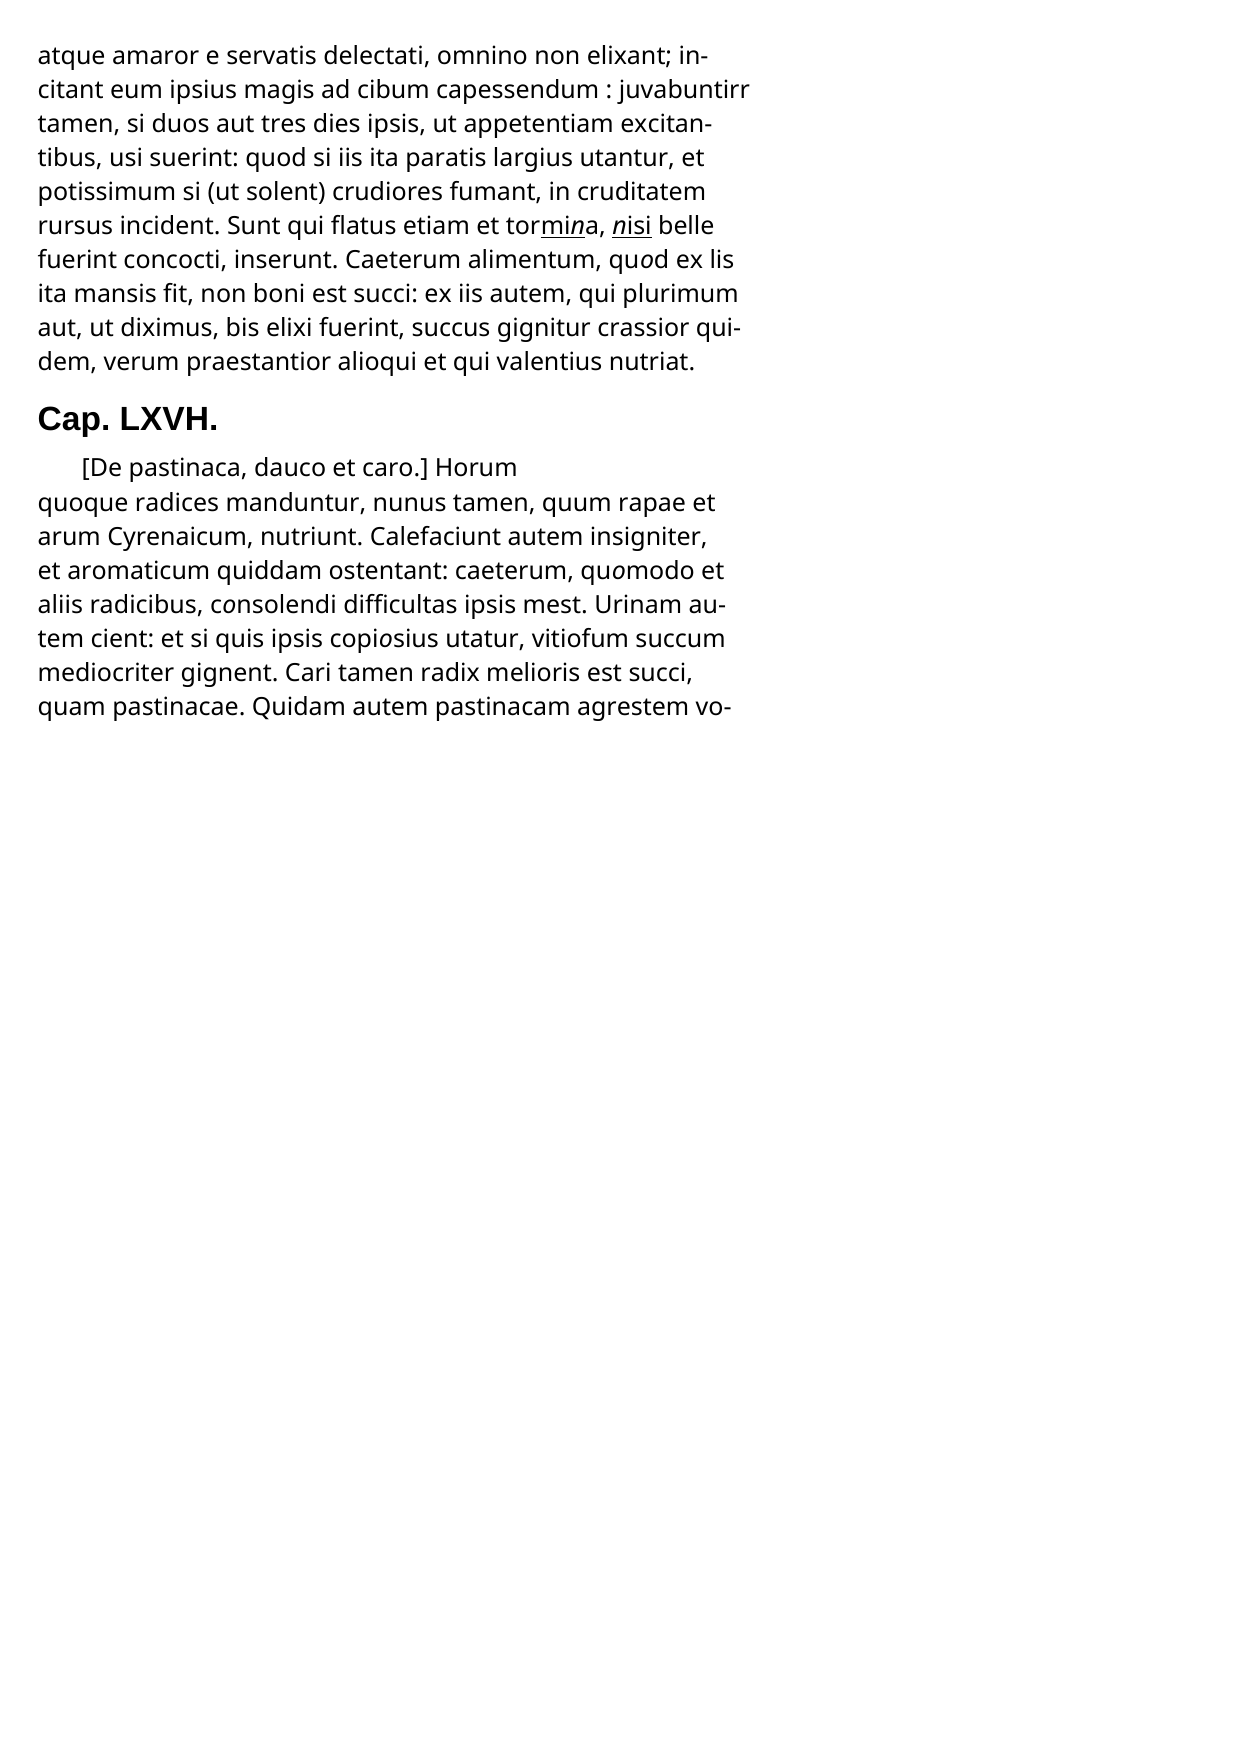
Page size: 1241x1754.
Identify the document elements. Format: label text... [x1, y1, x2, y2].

text atque amaror e servatis delectati, omnino non elixant; in- citant eum ipsius magis ad cibum capessendum : juvabuntirr tamen, si duos aut tres dies ipsis, ut appetentiam excitan- tibus, usi suerint: quod si iis ita paratis largius utantur, et potissimum si (ut solent) crudiores fumant, in cruditatem rursus incident. Sunt qui flatus etiam et tormina, nisi belle fuerint concocti, inserunt. Caeterum alimentum, quod ex lis ita mansis fit, non boni est succi: ex iis autem, qui plurimum aut, ut diximus, bis elixi fuerint, succus gignitur crassior qui- dem, verum praestantior alioqui et qui valentius nutriat. [37, 37, 1203, 378]
text [De pastinaca, dauco et caro.] Horum quoque radices manduntur, nunus tamen, quum rapae et arum Cyrenaicum, nutriunt. Calefaciunt autem insigniter, et aromaticum quiddam ostentant: caeterum, quomodo et aliis radicibus, consolendi difficultas ipsis mest. Urinam au- tem cient: et si quis ipsis copiosius utatur, vitiofum succum mediocriter gignent. Cari tamen radix melioris est succi, quam pastinacae. Quidam autem pastinacam agrestem vo- [37, 450, 1203, 723]
subtitle Cap. LXVH. [37, 399, 1203, 438]
